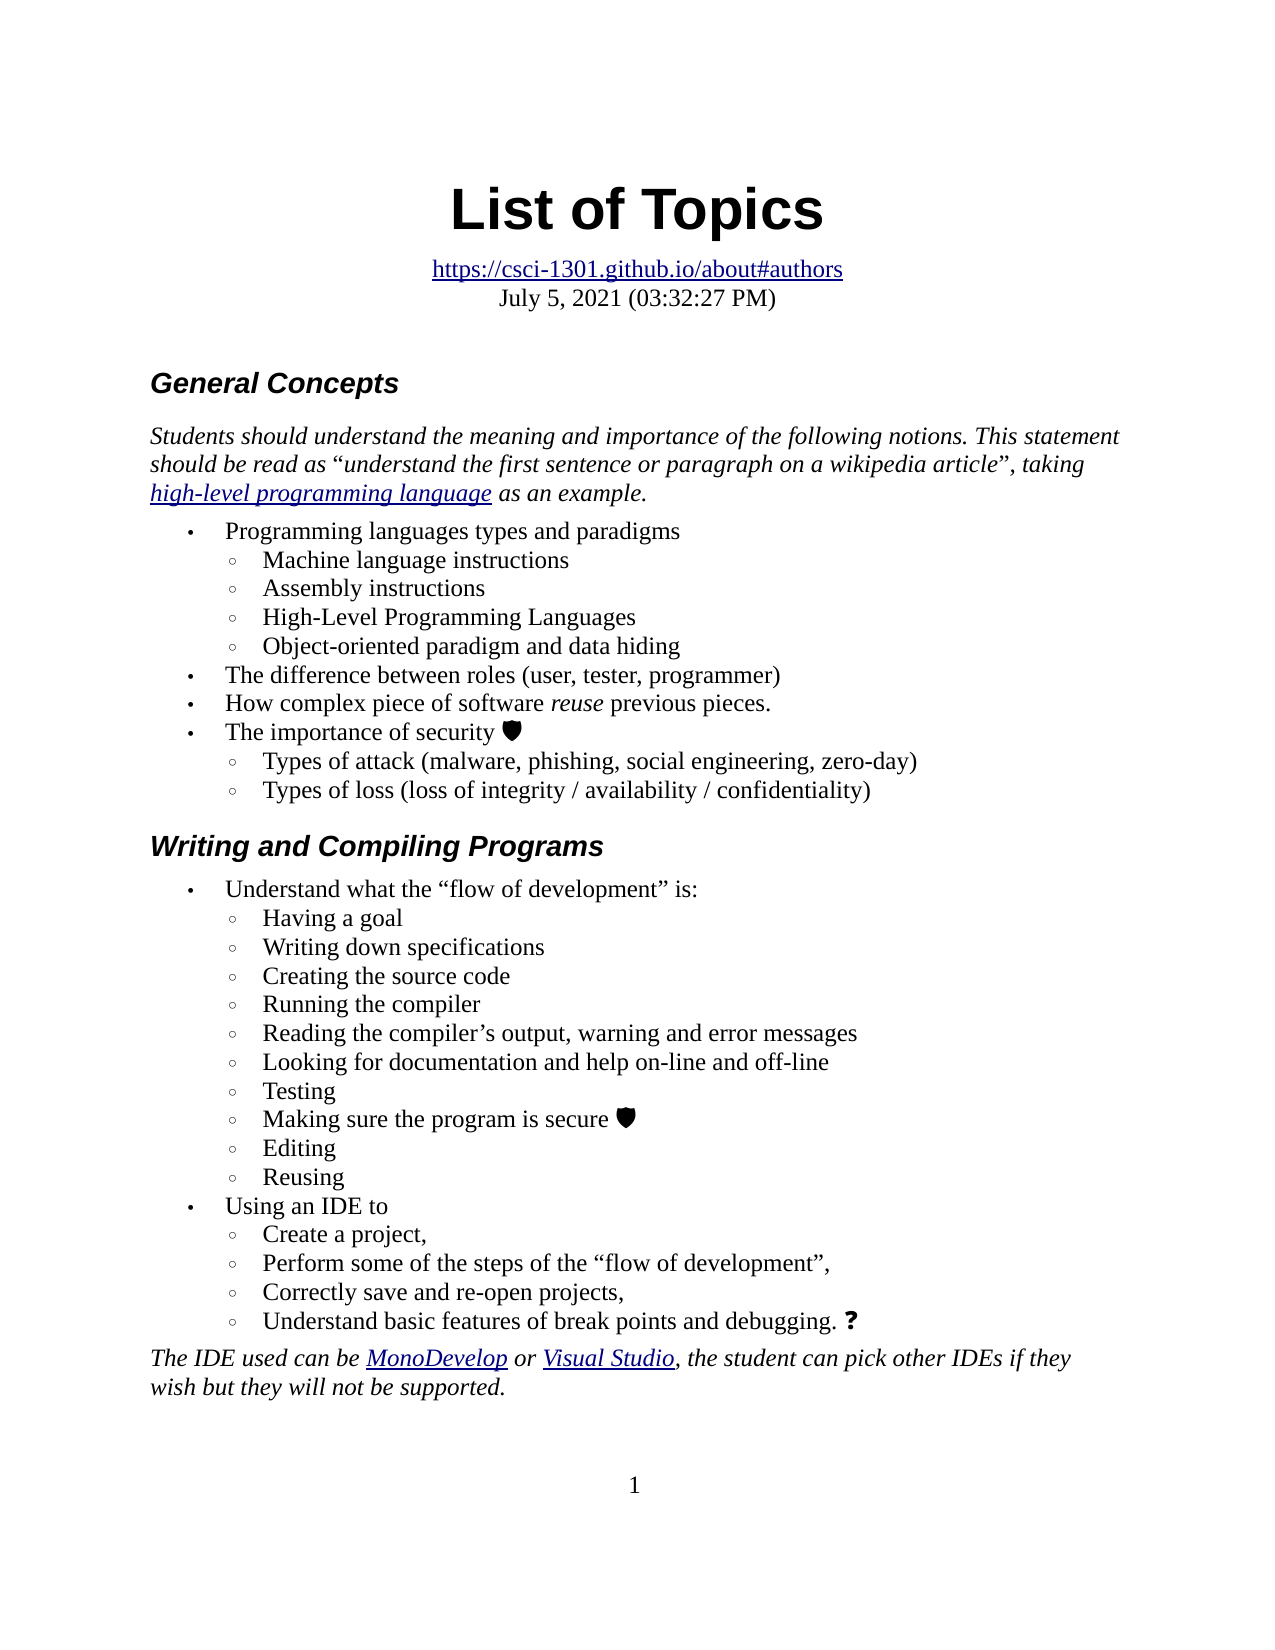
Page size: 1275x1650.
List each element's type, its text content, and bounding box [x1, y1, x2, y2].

list The difference between roles (user, tester, programmer) [187, 660, 1125, 688]
list Reading the compiler’s output, warning and error messages [225, 1018, 1125, 1047]
title List of Topics [150, 175, 1125, 242]
list High-Level Programming Languages [225, 602, 1125, 631]
list Reusing [225, 1162, 1125, 1191]
subtitle Writing and Compiling Programs [150, 828, 1125, 862]
list Object-oriented paradigm and data hiding [225, 631, 1125, 660]
text The IDE used can be MonoDevelop or Visual Studio, the student can pick other IDEs if they wish but they will not be supported. [150, 1343, 1125, 1401]
list Testing [225, 1076, 1125, 1104]
list Programming languages types and paradigms [187, 516, 1125, 545]
list Looking for documentation and help on-line and off-line [225, 1047, 1125, 1076]
list Understand what the “flow of development” is: [187, 874, 1125, 903]
list Running the compiler [225, 989, 1125, 1018]
text Students should understand the meaning and importance of the following notions. This statement should be read as “understand the first sentence or paragraph on a wikipedia article”, taking high-level programming language as an example. [150, 421, 1125, 507]
list Types of loss (loss of integrity / availability / confidentiality) [225, 775, 1125, 803]
list Create a project, [225, 1219, 1125, 1248]
list Understand basic features of break points and debugging. ❓ [225, 1306, 1125, 1334]
text July 5, 2021 (03:32:27 PM) [150, 283, 1125, 312]
list Assembly instructions [225, 573, 1125, 602]
list Editing [225, 1133, 1125, 1162]
list How complex piece of software reuse previous pieces. [187, 688, 1125, 717]
list Using an IDE to [187, 1191, 1125, 1219]
list Perform some of the steps of the “flow of development”, [225, 1248, 1125, 1277]
list Making sure the program is secure 🛡️ [225, 1104, 1125, 1133]
list Types of attack (malware, phishing, social engineering, zero-day) [225, 746, 1125, 775]
list Correctly save and re-open projects, [225, 1277, 1125, 1306]
list Writing down specifications [225, 932, 1125, 961]
list The importance of security 🛡️ [187, 717, 1125, 746]
list Machine language instructions [225, 545, 1125, 573]
subtitle General Concepts [150, 366, 1125, 399]
text https://csci-1301.github.io/about#authors [150, 254, 1125, 283]
list Having a goal [225, 903, 1125, 932]
list Creating the source code [225, 961, 1125, 989]
